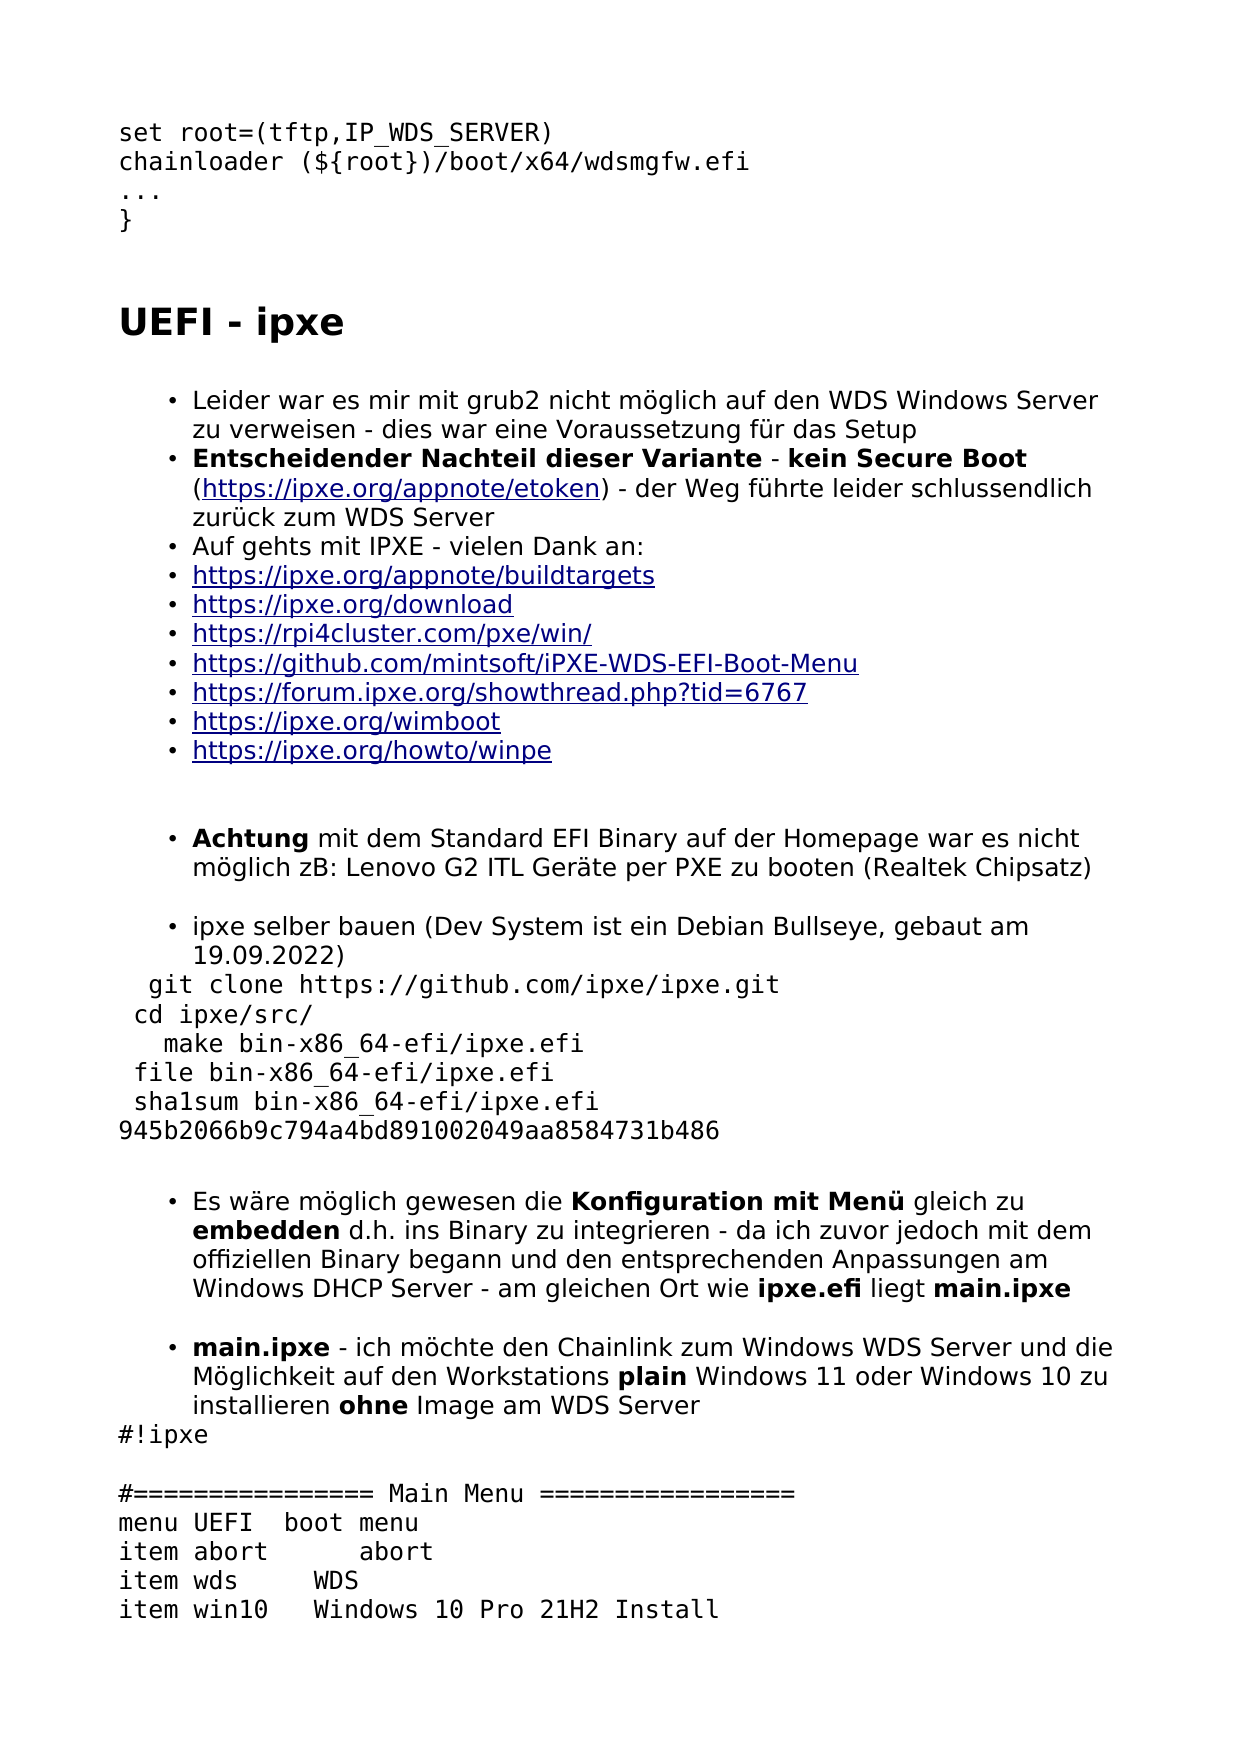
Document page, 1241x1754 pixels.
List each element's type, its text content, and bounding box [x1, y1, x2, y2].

list https://ipxe.org/howto/winpe [177, 736, 1122, 766]
list ipxe selber bauen (Dev System ist ein Debian Bullseye, gebaut am 19.09.2022) [177, 912, 1122, 971]
list Achtung mit dem Standard EFI Binary auf der Homepage war es nicht möglich zB: Lenovo G2 ITL Geräte per PXE zu booten (Realtek Chipsatz) [177, 824, 1122, 883]
list https://ipxe.org/wimboot [177, 707, 1122, 736]
list Es wäre möglich gewesen die Konfiguration mit Menü gleich zu embedden d.h. ins Binary zu integrieren - da ich zuvor jedoch mit dem offiziellen Binary begann und den entsprechenden Anpassungen am Windows DHCP Server - am gleichen Ort wie ipxe.efi liegt main.ipxe [177, 1187, 1122, 1303]
list Auf gehts mit IPXE - vielen Dank an: [177, 532, 1122, 561]
list https://github.com/mintsoft/iPXE-WDS-EFI-Boot-Menu [177, 649, 1122, 678]
list https://ipxe.org/appnote/buildtargets [177, 561, 1122, 591]
text #!ipxe #================ Main Menu ================= menu UEFI boot menu item abort abort item wds WDS item win10 Windows 10 Pro 21H2 Install [118, 1421, 1122, 1625]
list Entscheidender Nachteil dieser Variante - kein Secure Boot (https://ipxe.org/appnote/etoken) - der Weg führte leider schlussendlich zurück zum WDS Server [177, 445, 1122, 532]
text set root=(tftp,IP_WDS_SERVER) chainloader (${root})/boot/x64/wdsmgfw.efi ... } [118, 118, 1122, 264]
list https://rpi4cluster.com/pxe/win/ [177, 620, 1122, 649]
list main.ipxe - ich möchte den Chainlink zum Windows WDS Server und die Möglichkeit auf den Workstations plain Windows 11 oder Windows 10 zu installieren ohne Image am WDS Server [177, 1333, 1122, 1421]
list Leider war es mir mit grub2 nicht möglich auf den WDS Windows Server zu verweisen - dies war eine Voraussetzung für das Setup [177, 386, 1122, 445]
text git clone https://github.com/ipxe/ipxe.git cd ipxe/src/ make bin-x86_64-efi/ipxe.efi file bin-x86_64-efi/ipxe.efi sha1sum bin-x86_64-efi/ipxe.efi 945b2066b9c794a4bd891002049aa8584731b486 [118, 971, 1122, 1146]
list https://forum.ipxe.org/showthread.php?tid=6767 [177, 678, 1122, 707]
subtitle UEFI - ipxe [118, 301, 1122, 344]
list https://ipxe.org/download [177, 591, 1122, 620]
